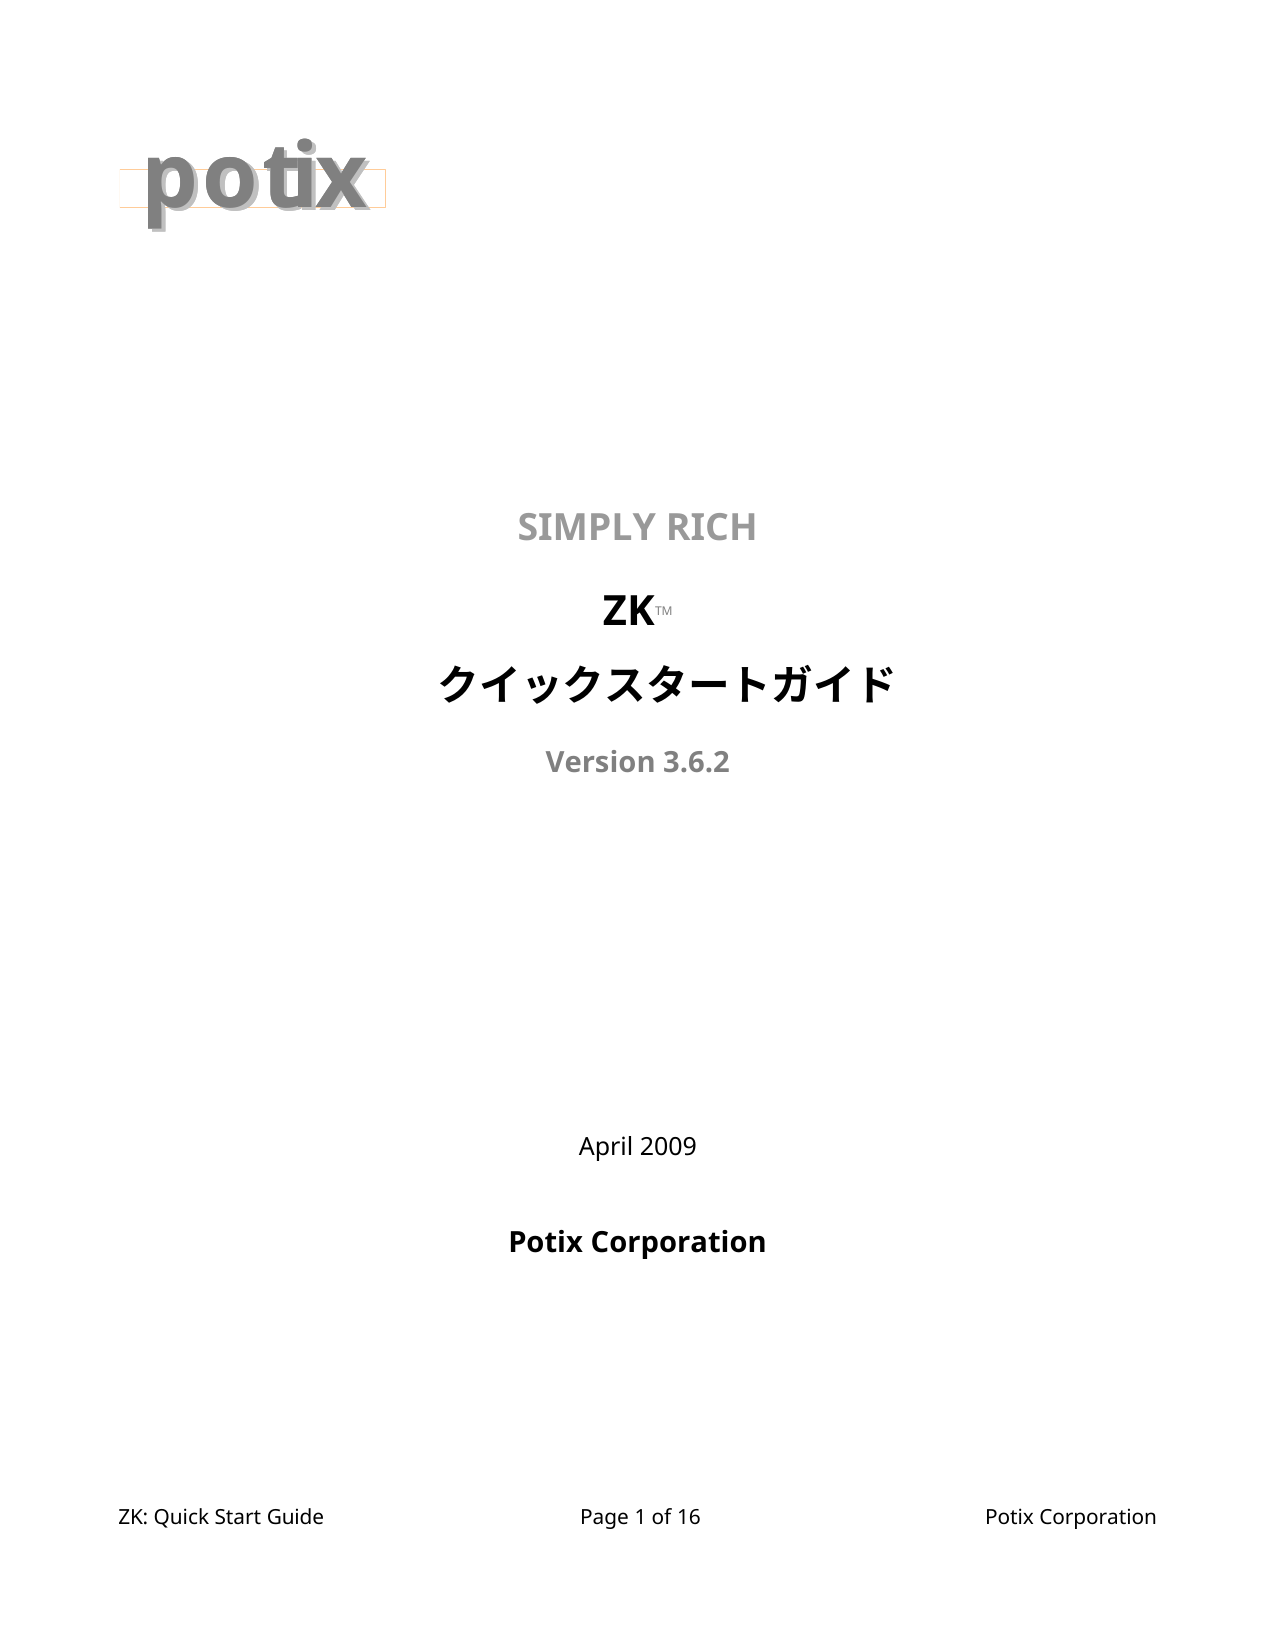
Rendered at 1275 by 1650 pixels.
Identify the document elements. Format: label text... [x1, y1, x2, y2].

text ZKTM [118, 580, 1157, 637]
text SIMPLY RICH [118, 500, 1157, 551]
subtitle Version 3.6.2 [118, 742, 1157, 781]
title クイックスタートガイド [177, 652, 1157, 712]
text Potix Corporation [118, 1221, 1157, 1261]
text April 2009 [118, 1128, 1157, 1162]
